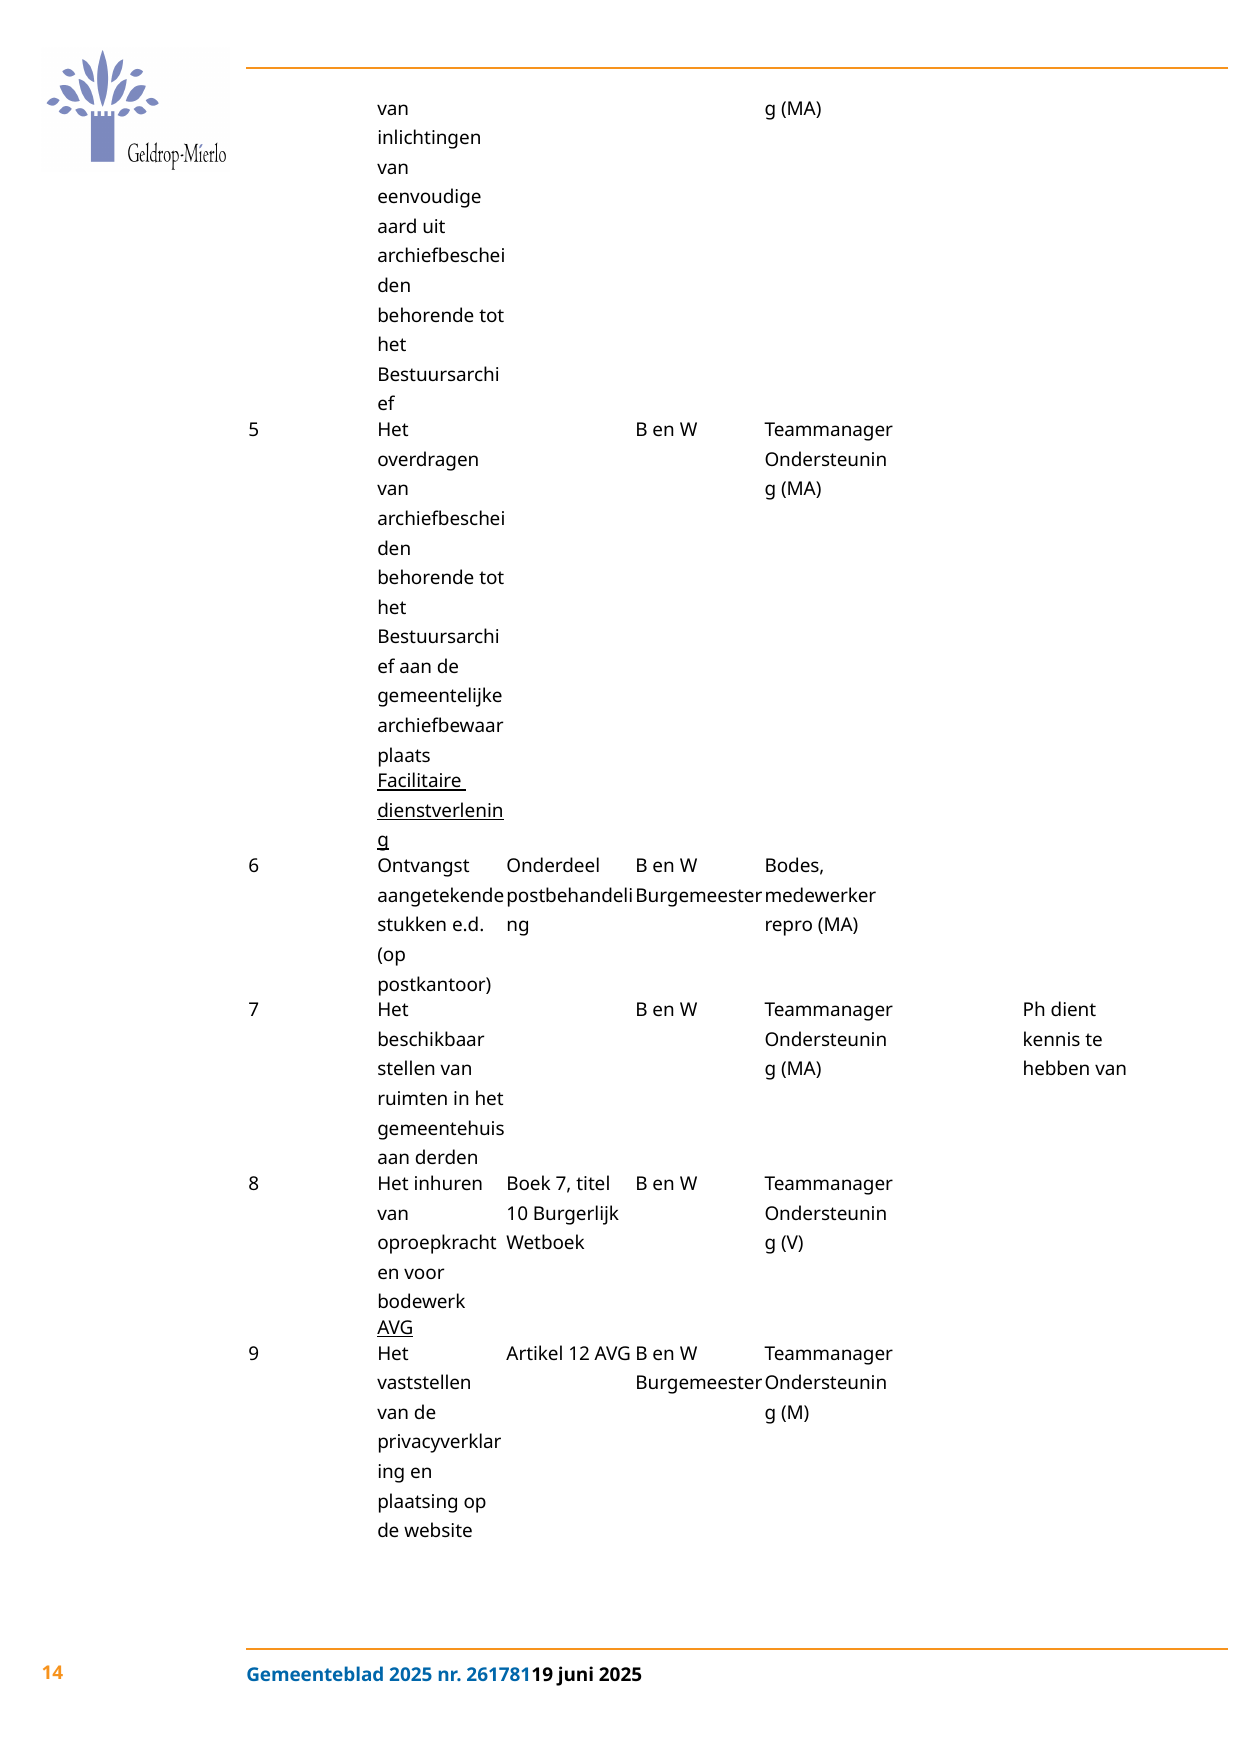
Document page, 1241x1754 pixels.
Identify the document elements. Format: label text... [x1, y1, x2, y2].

table_cell Facilitaire dienstverlening [377, 768, 506, 852]
table_cell 6 [248, 853, 377, 996]
table_cell B en W Burgemeester [635, 1340, 764, 1543]
table_cell [894, 95, 1022, 416]
table_cell 7 [248, 996, 377, 1170]
table_cell AVG [377, 1314, 506, 1340]
table_cell 9 [248, 1340, 377, 1543]
table_cell [764, 768, 893, 852]
table_cell van inlichtingen van eenvoudige aard uit archiefbescheiden behorende tot het Bestuursarchief [377, 95, 506, 416]
table_cell [894, 416, 1022, 767]
table_cell Teammanager Ondersteuning (MA) [764, 996, 893, 1170]
table_cell Teammanager Ondersteuning (V) [764, 1170, 893, 1314]
table_cell Het vaststellen van de privacyverklaring en plaatsing op de website [377, 1340, 506, 1543]
table_cell Ontvangst aangetekende stukken e.d. (op postkantoor) [377, 853, 506, 996]
table_cell [894, 853, 1022, 996]
table_cell Onderdeel postbehandeling [506, 853, 635, 996]
table_cell 8 [248, 1170, 377, 1314]
table_cell [1023, 853, 1152, 996]
table_cell [635, 95, 764, 416]
table_cell Het beschikbaar stellen van ruimten in het gemeentehuis aan derden [377, 996, 506, 1170]
table_cell Teammanager Ondersteuning (M) [764, 1340, 893, 1543]
table_cell [1023, 95, 1152, 416]
table_cell [506, 95, 635, 416]
table_cell [635, 768, 764, 852]
table_cell [894, 996, 1022, 1170]
table_cell B en W [635, 416, 764, 767]
table_cell [764, 1314, 893, 1340]
table_cell [894, 1170, 1022, 1314]
table_cell 5 [248, 416, 377, 767]
table_cell Teammanager Ondersteuning (MA) [764, 416, 893, 767]
table_cell [1023, 768, 1152, 852]
table_cell [248, 768, 377, 852]
table_cell g (MA) [764, 95, 893, 416]
table_cell Ph dient kennis te hebben van [1023, 996, 1152, 1170]
table_cell [894, 1314, 1022, 1340]
table_cell [635, 1314, 764, 1340]
table_cell [506, 996, 635, 1170]
table_cell Het inhuren van oproepkrachten voor bodewerk [377, 1170, 506, 1314]
table_cell [1023, 1170, 1152, 1314]
table_cell [1023, 1314, 1152, 1340]
table_cell [248, 95, 377, 416]
table_cell B en W Burgemeester [635, 853, 764, 996]
table_cell [248, 1314, 377, 1340]
picture [41, 47, 231, 172]
table_cell [1023, 1340, 1152, 1543]
table_cell B en W [635, 1170, 764, 1314]
table_cell [506, 768, 635, 852]
table_cell [506, 416, 635, 767]
table_cell Boek 7, titel 10 Burgerlijk Wetboek [506, 1170, 635, 1314]
table_cell [894, 768, 1022, 852]
table_cell B en W [635, 996, 764, 1170]
table_cell Het overdragen van archiefbescheiden behorende tot het Bestuursarchief aan de gemeentelijke archiefbewaarplaats [377, 416, 506, 767]
table_cell [1023, 416, 1152, 767]
table_cell Artikel 12 AVG [506, 1340, 635, 1543]
table_cell [506, 1314, 635, 1340]
table_cell [894, 1340, 1022, 1543]
table_cell Bodes, medewerker repro (MA) [764, 853, 893, 996]
